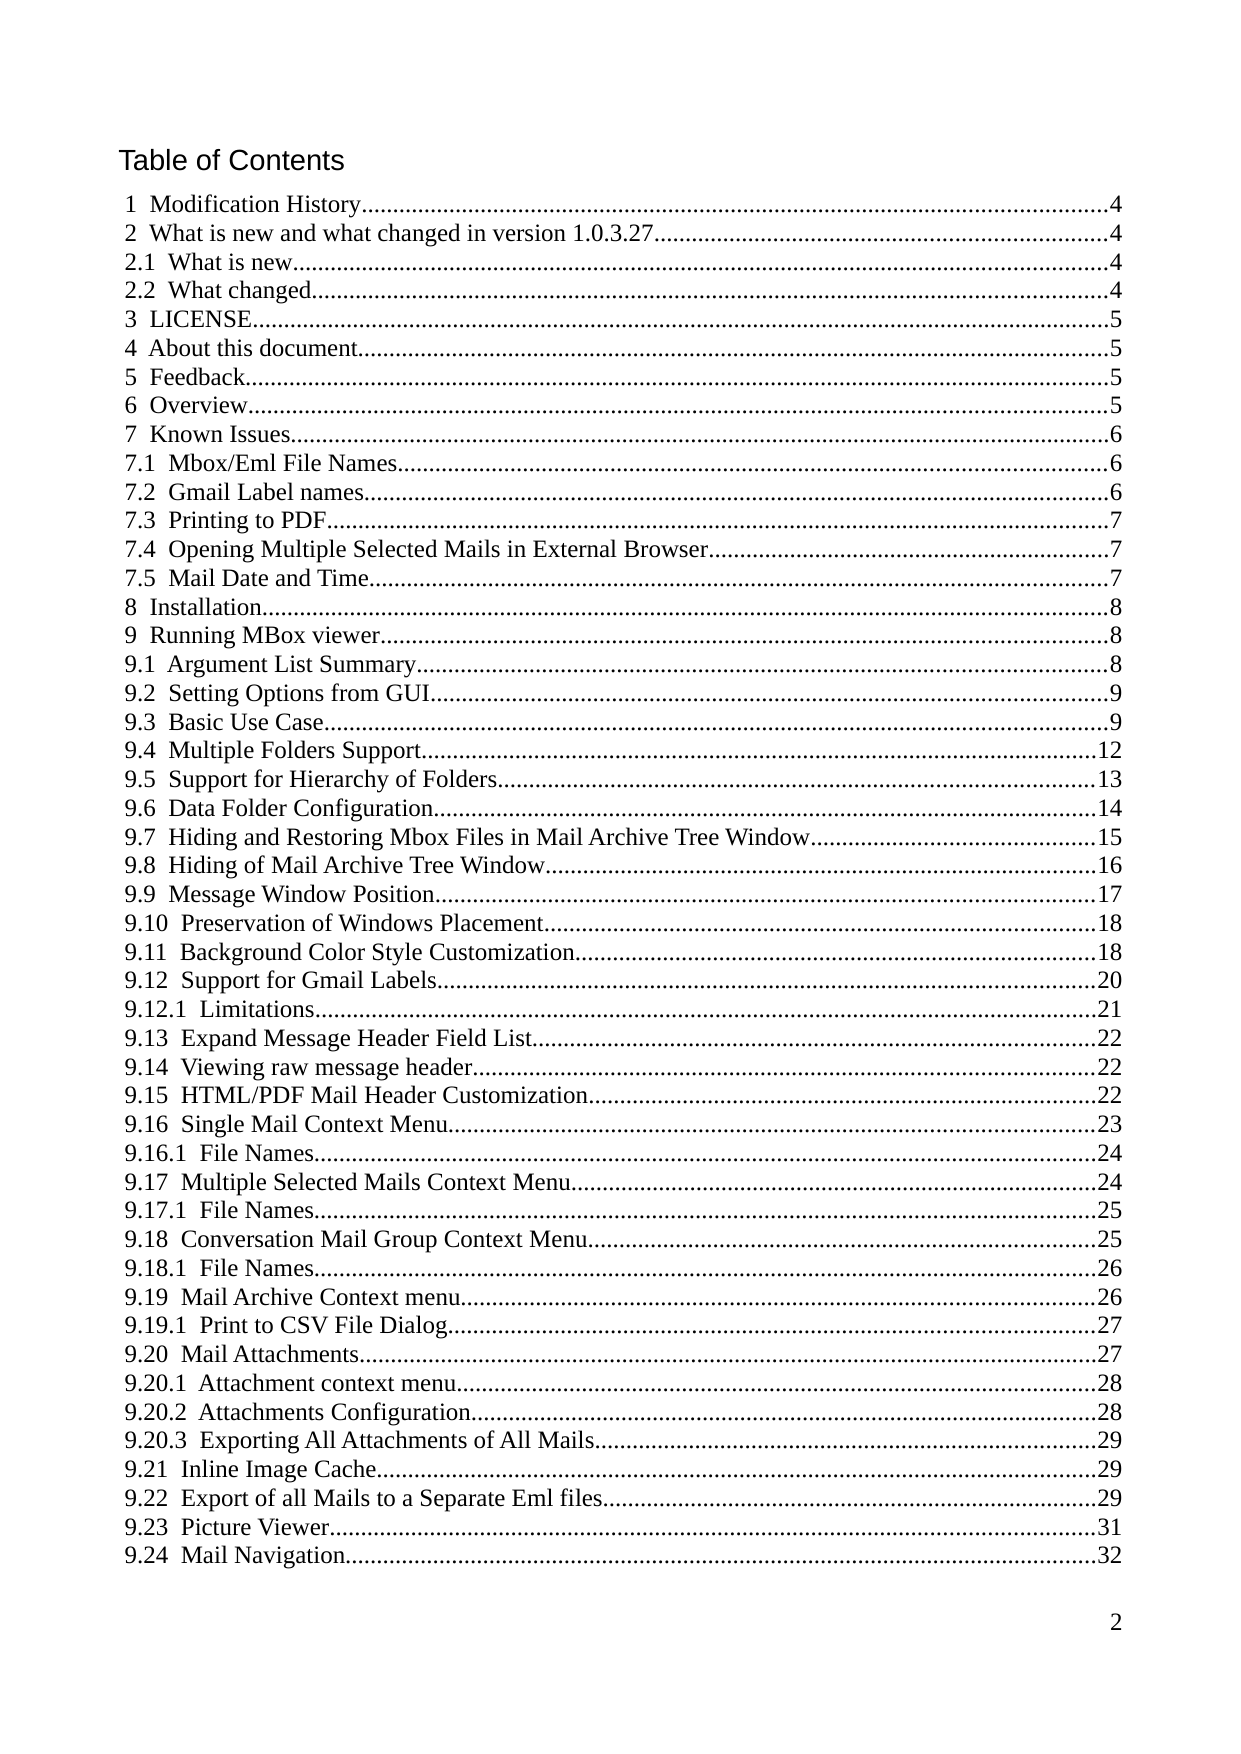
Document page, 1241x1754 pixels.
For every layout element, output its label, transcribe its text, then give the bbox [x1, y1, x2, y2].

text 5 Feedback 5 [118, 362, 1122, 390]
text 9.21 Inline Image Cache 29 [118, 1454, 1122, 1483]
text 7.5 Mail Date and Time 7 [118, 563, 1122, 592]
text 7.1 Mbox/Eml File Names 6 [118, 448, 1122, 477]
text 9.22 Export of all Mails to a Separate Eml files 29 [118, 1483, 1122, 1512]
text 2 What is new and what changed in version 1.0.3.27 4 [118, 218, 1122, 247]
text 9.20.3 Exporting All Attachments of All Mails 29 [118, 1425, 1122, 1454]
text 9.9 Message Window Position 17 [118, 879, 1122, 908]
text 7 Known Issues 6 [118, 419, 1122, 448]
text 9.8 Hiding of Mail Archive Tree Window 16 [118, 850, 1122, 879]
text 9.20.1 Attachment context menu 28 [118, 1368, 1122, 1397]
text 9.13 Expand Message Header Field List 22 [118, 1023, 1122, 1052]
text 9.16.1 File Names 24 [118, 1138, 1122, 1167]
subtitle Table of Contents [118, 143, 1122, 177]
text 9.18.1 File Names 26 [118, 1253, 1122, 1282]
text 9.6 Data Folder Configuration 14 [118, 793, 1122, 822]
text 9.18 Conversation Mail Group Context Menu 25 [118, 1224, 1122, 1253]
text 4 About this document 5 [118, 333, 1122, 362]
text 2.2 What changed 4 [118, 275, 1122, 304]
text 7.3 Printing to PDF 7 [118, 505, 1122, 534]
text 9 Running MBox viewer 8 [118, 620, 1122, 649]
text 9.4 Multiple Folders Support 12 [118, 735, 1122, 764]
text 9.20.2 Attachments Configuration 28 [118, 1397, 1122, 1425]
text 2.1 What is new 4 [118, 247, 1122, 275]
text 3 LICENSE 5 [118, 304, 1122, 333]
text 6 Overview 5 [118, 390, 1122, 419]
text 9.10 Preservation of Windows Placement 18 [118, 908, 1122, 937]
text 9.19.1 Print to CSV File Dialog 27 [118, 1310, 1122, 1339]
text 9.17 Multiple Selected Mails Context Menu 24 [118, 1167, 1122, 1195]
text 9.23 Picture Viewer 31 [118, 1512, 1122, 1540]
text 9.1 Argument List Summary 8 [118, 649, 1122, 678]
text 9.12.1 Limitations 21 [118, 994, 1122, 1023]
text 9.19 Mail Archive Context menu 26 [118, 1282, 1122, 1310]
text 9.3 Basic Use Case 9 [118, 707, 1122, 735]
text 9.16 Single Mail Context Menu 23 [118, 1109, 1122, 1138]
text 7.4 Opening Multiple Selected Mails in External Browser 7 [118, 534, 1122, 563]
text 9.5 Support for Hierarchy of Folders 13 [118, 764, 1122, 793]
text 9.7 Hiding and Restoring Mbox Files in Mail Archive Tree Window 15 [118, 822, 1122, 850]
text 9.14 Viewing raw message header 22 [118, 1052, 1122, 1080]
text 7.2 Gmail Label names 6 [118, 477, 1122, 505]
text 1 Modification History 4 [118, 189, 1122, 218]
text 9.24 Mail Navigation 32 [118, 1540, 1122, 1569]
text 9.12 Support for Gmail Labels 20 [118, 965, 1122, 994]
text 9.11 Background Color Style Customization 18 [118, 937, 1122, 965]
text 9.2 Setting Options from GUI 9 [118, 678, 1122, 707]
text 9.17.1 File Names 25 [118, 1195, 1122, 1224]
text 8 Installation 8 [118, 592, 1122, 620]
text 9.15 HTML/PDF Mail Header Customization 22 [118, 1080, 1122, 1109]
text 9.20 Mail Attachments 27 [118, 1339, 1122, 1368]
